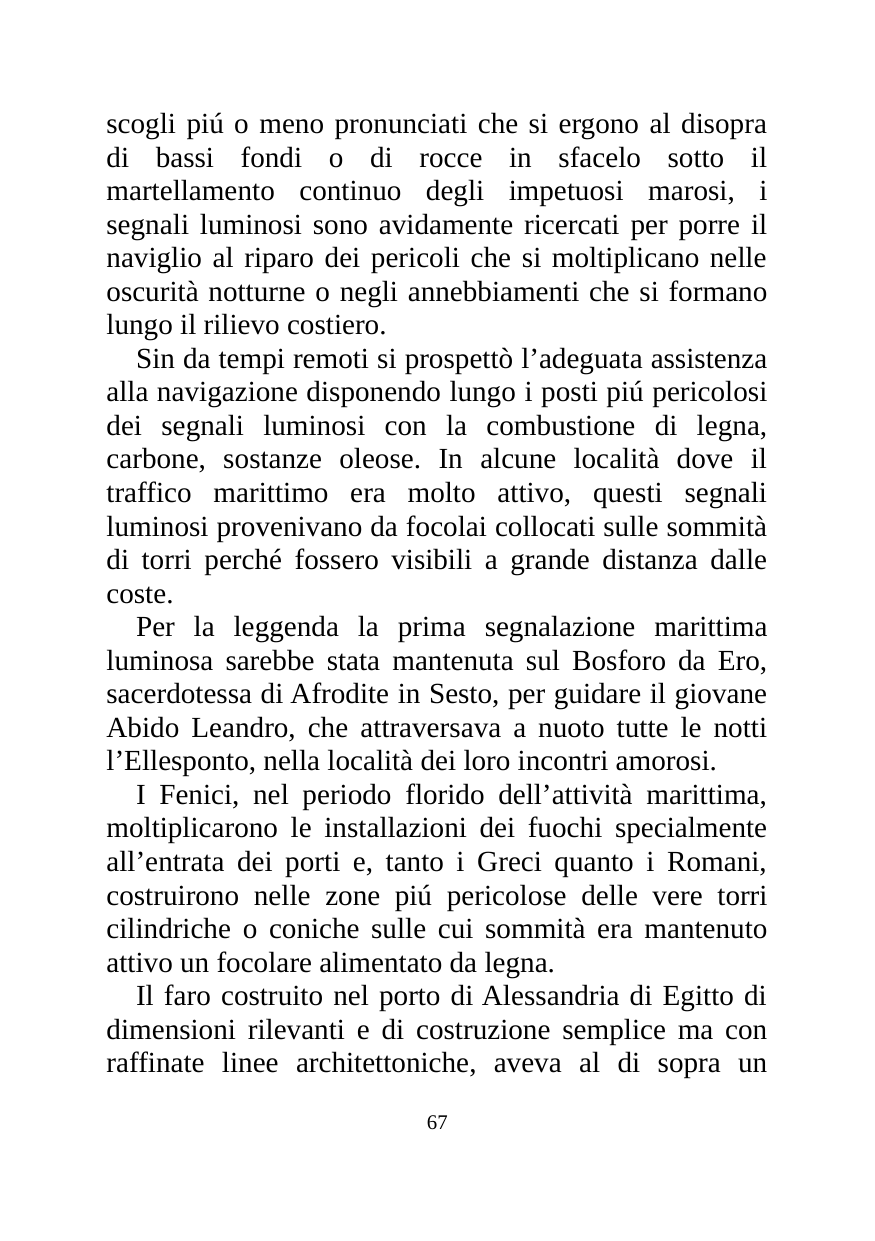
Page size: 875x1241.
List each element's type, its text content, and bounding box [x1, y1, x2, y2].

text Il faro costruito nel porto di Alessandria di Egitto di dimensioni rilevanti e di costruzione semplice ma con raffinate linee architettoniche, aveva al di sopra un [106, 978, 768, 1079]
text Sin da tempi remoti si prospettò l’adeguata assistenza alla navigazione disponendo lungo i posti piú pericolosi dei segnali luminosi con la combustione di legna, carbone, sostanze oleose. In alcune località dove il traffico marittimo era molto attivo, questi segnali luminosi provenivano da focolai collocati sulle sommità di torri perché fossero visibili a grande distanza dalle coste. [106, 341, 768, 609]
text Per la leggenda la prima segnalazione marittima luminosa sarebbe stata mantenuta sul Bosforo da Ero, sacerdotessa di Afrodite in Sesto, per guidare il giovane Abido Leandro, che attraversava a nuoto tutte le notti l’Ellesponto, nella località dei loro incontri amorosi. [106, 609, 768, 777]
text scogli piú o meno pronunciati che si ergono al disopra di bassi fondi o di rocce in sfacelo sotto il martellamento continuo degli impetuosi marosi, i segnali luminosi sono avidamente ricercati per porre il naviglio al riparo dei pericoli che si moltiplicano nelle oscurità notturne o negli annebbiamenti che si formano lungo il rilievo costiero. [106, 106, 768, 341]
text I Fenici, nel periodo florido dell’attività marittima, moltiplicarono le installazioni dei fuochi specialmente all’entrata dei porti e, tanto i Greci quanto i Romani, costruirono nelle zone piú pericolose delle vere torri cilindriche o coniche sulle cui sommità era mantenuto attivo un focolare alimentato da legna. [106, 777, 768, 978]
